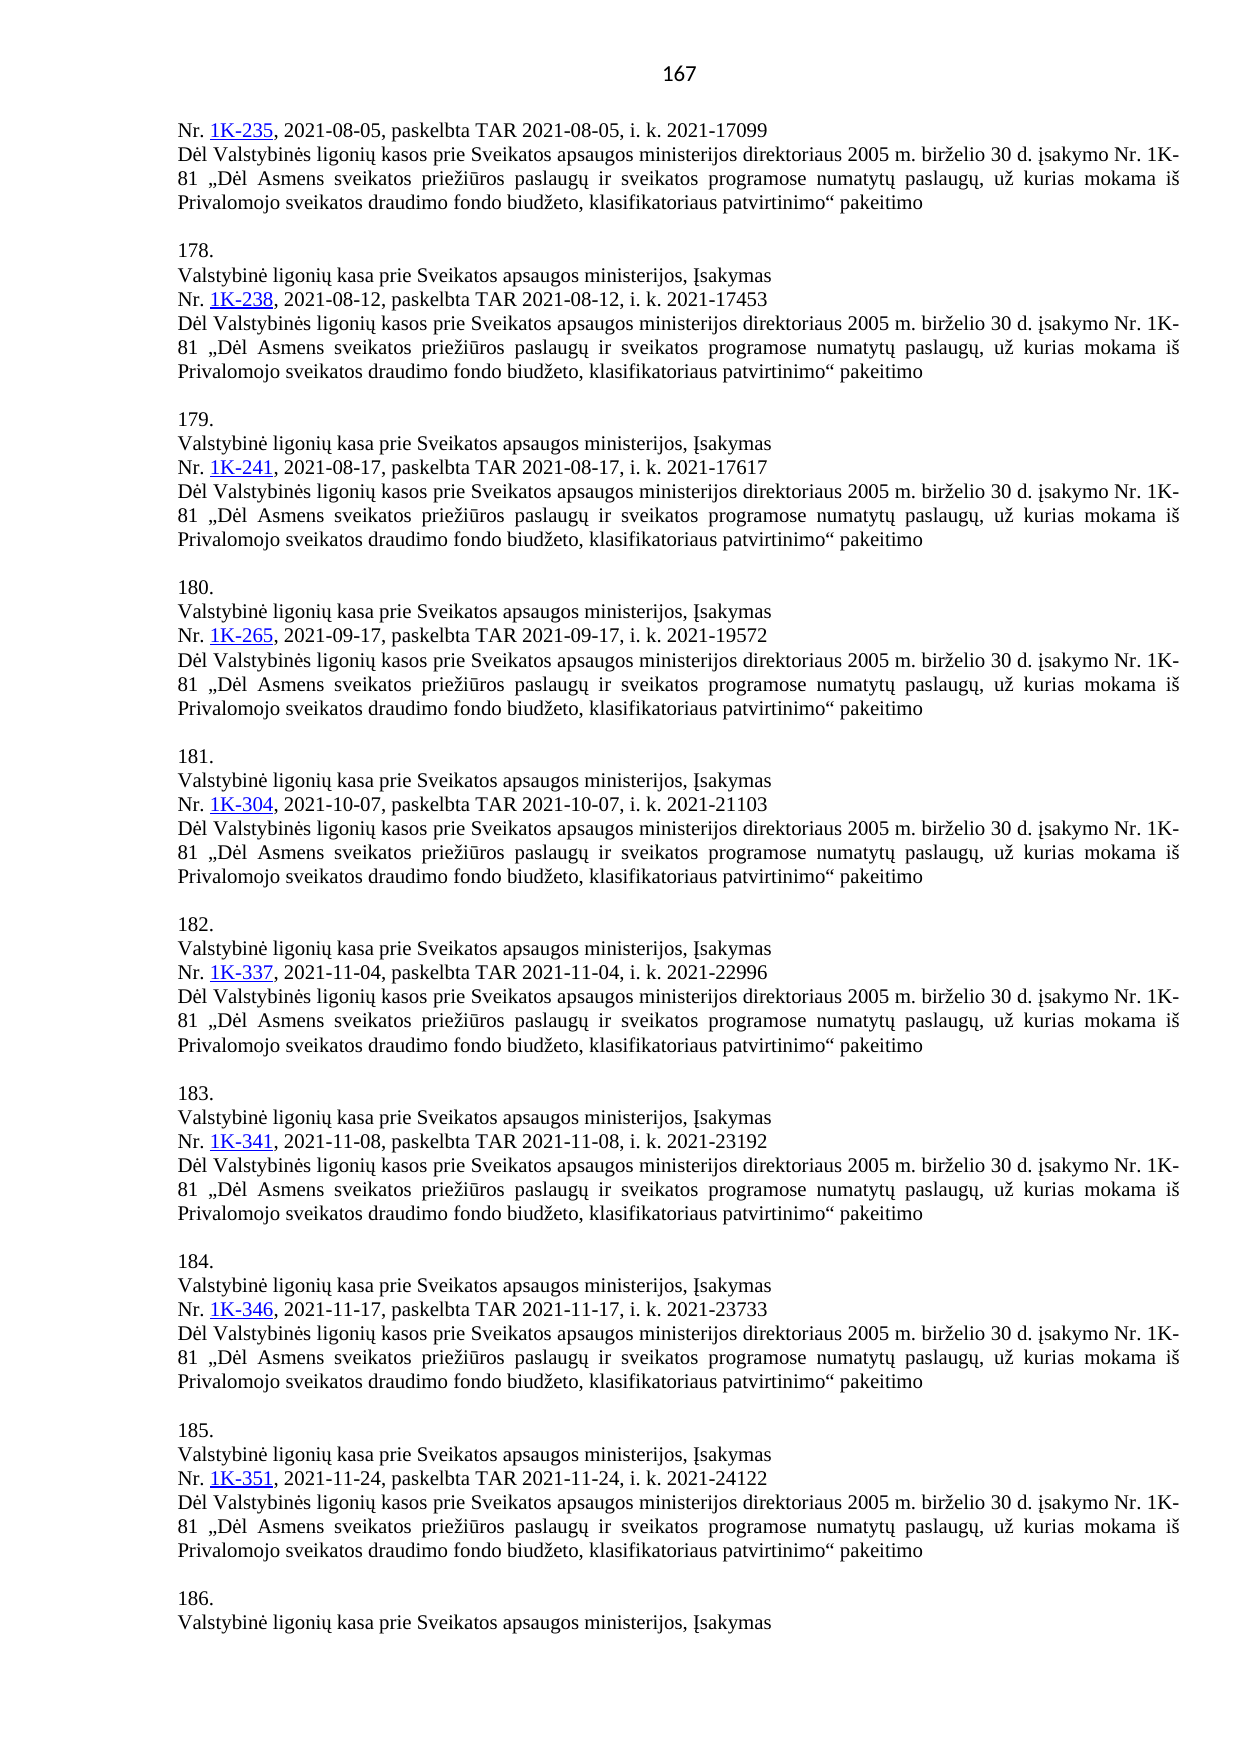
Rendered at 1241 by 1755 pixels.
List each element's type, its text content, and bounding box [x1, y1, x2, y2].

text Valstybinė ligonių kasa prie Sveikatos apsaugos ministerijos, Įsakymas [177, 431, 1181, 455]
text Valstybinė ligonių kasa prie Sveikatos apsaugos ministerijos, Įsakymas [177, 1610, 1181, 1634]
text 182. [177, 912, 1181, 936]
text Nr. 1K-304, 2021-10-07, paskelbta TAR 2021-10-07, i. k. 2021-21103 [177, 792, 1181, 816]
text Valstybinė ligonių kasa prie Sveikatos apsaugos ministerijos, Įsakymas [177, 768, 1181, 792]
text Dėl Valstybinės ligonių kasos prie Sveikatos apsaugos ministerijos direktoriaus 2005 m. birželio 30 d. įsakymo Nr. 1K-81 „Dėl Asmens sveikatos priežiūros paslaugų ir sveikatos programose numatytų paslaugų, už kurias mokama iš Privalomojo sveikatos draudimo fondo biudžeto, klasifikatoriaus patvirtinimo“ pakeitimo [177, 1321, 1181, 1393]
text Nr. 1K-346, 2021-11-17, paskelbta TAR 2021-11-17, i. k. 2021-23733 [177, 1297, 1181, 1321]
text 184. [177, 1249, 1181, 1273]
text Nr. 1K-337, 2021-11-04, paskelbta TAR 2021-11-04, i. k. 2021-22996 [177, 960, 1181, 984]
text 178. [177, 238, 1181, 262]
text Nr. 1K-265, 2021-09-17, paskelbta TAR 2021-09-17, i. k. 2021-19572 [177, 623, 1181, 647]
text 186. [177, 1586, 1181, 1610]
text Valstybinė ligonių kasa prie Sveikatos apsaugos ministerijos, Įsakymas [177, 1105, 1181, 1129]
text Valstybinė ligonių kasa prie Sveikatos apsaugos ministerijos, Įsakymas [177, 936, 1181, 960]
text 180. [177, 575, 1181, 599]
text Dėl Valstybinės ligonių kasos prie Sveikatos apsaugos ministerijos direktoriaus 2005 m. birželio 30 d. įsakymo Nr. 1K-81 „Dėl Asmens sveikatos priežiūros paslaugų ir sveikatos programose numatytų paslaugų, už kurias mokama iš Privalomojo sveikatos draudimo fondo biudžeto, klasifikatoriaus patvirtinimo“ pakeitimo [177, 647, 1181, 720]
text Dėl Valstybinės ligonių kasos prie Sveikatos apsaugos ministerijos direktoriaus 2005 m. birželio 30 d. įsakymo Nr. 1K-81 „Dėl Asmens sveikatos priežiūros paslaugų ir sveikatos programose numatytų paslaugų, už kurias mokama iš Privalomojo sveikatos draudimo fondo biudžeto, klasifikatoriaus patvirtinimo“ pakeitimo [177, 142, 1181, 214]
text Dėl Valstybinės ligonių kasos prie Sveikatos apsaugos ministerijos direktoriaus 2005 m. birželio 30 d. įsakymo Nr. 1K-81 „Dėl Asmens sveikatos priežiūros paslaugų ir sveikatos programose numatytų paslaugų, už kurias mokama iš Privalomojo sveikatos draudimo fondo biudžeto, klasifikatoriaus patvirtinimo“ pakeitimo [177, 1490, 1181, 1562]
text Nr. 1K-351, 2021-11-24, paskelbta TAR 2021-11-24, i. k. 2021-24122 [177, 1466, 1181, 1490]
text Dėl Valstybinės ligonių kasos prie Sveikatos apsaugos ministerijos direktoriaus 2005 m. birželio 30 d. įsakymo Nr. 1K-81 „Dėl Asmens sveikatos priežiūros paslaugų ir sveikatos programose numatytų paslaugų, už kurias mokama iš Privalomojo sveikatos draudimo fondo biudžeto, klasifikatoriaus patvirtinimo“ pakeitimo [177, 479, 1181, 551]
text Dėl Valstybinės ligonių kasos prie Sveikatos apsaugos ministerijos direktoriaus 2005 m. birželio 30 d. įsakymo Nr. 1K-81 „Dėl Asmens sveikatos priežiūros paslaugų ir sveikatos programose numatytų paslaugų, už kurias mokama iš Privalomojo sveikatos draudimo fondo biudžeto, klasifikatoriaus patvirtinimo“ pakeitimo [177, 984, 1181, 1057]
text 179. [177, 407, 1181, 431]
text Nr. 1K-238, 2021-08-12, paskelbta TAR 2021-08-12, i. k. 2021-17453 [177, 287, 1181, 311]
text Nr. 1K-341, 2021-11-08, paskelbta TAR 2021-11-08, i. k. 2021-23192 [177, 1129, 1181, 1153]
text 181. [177, 744, 1181, 768]
text Valstybinė ligonių kasa prie Sveikatos apsaugos ministerijos, Įsakymas [177, 599, 1181, 623]
text Nr. 1K-241, 2021-08-17, paskelbta TAR 2021-08-17, i. k. 2021-17617 [177, 455, 1181, 479]
text Valstybinė ligonių kasa prie Sveikatos apsaugos ministerijos, Įsakymas [177, 1273, 1181, 1297]
text Valstybinė ligonių kasa prie Sveikatos apsaugos ministerijos, Įsakymas [177, 262, 1181, 287]
text Dėl Valstybinės ligonių kasos prie Sveikatos apsaugos ministerijos direktoriaus 2005 m. birželio 30 d. įsakymo Nr. 1K-81 „Dėl Asmens sveikatos priežiūros paslaugų ir sveikatos programose numatytų paslaugų, už kurias mokama iš Privalomojo sveikatos draudimo fondo biudžeto, klasifikatoriaus patvirtinimo“ pakeitimo [177, 816, 1181, 888]
text Dėl Valstybinės ligonių kasos prie Sveikatos apsaugos ministerijos direktoriaus 2005 m. birželio 30 d. įsakymo Nr. 1K-81 „Dėl Asmens sveikatos priežiūros paslaugų ir sveikatos programose numatytų paslaugų, už kurias mokama iš Privalomojo sveikatos draudimo fondo biudžeto, klasifikatoriaus patvirtinimo“ pakeitimo [177, 1153, 1181, 1225]
text Valstybinė ligonių kasa prie Sveikatos apsaugos ministerijos, Įsakymas [177, 1442, 1181, 1466]
text 183. [177, 1081, 1181, 1105]
text Dėl Valstybinės ligonių kasos prie Sveikatos apsaugos ministerijos direktoriaus 2005 m. birželio 30 d. įsakymo Nr. 1K-81 „Dėl Asmens sveikatos priežiūros paslaugų ir sveikatos programose numatytų paslaugų, už kurias mokama iš Privalomojo sveikatos draudimo fondo biudžeto, klasifikatoriaus patvirtinimo“ pakeitimo [177, 311, 1181, 383]
text Nr. 1K-235, 2021-08-05, paskelbta TAR 2021-08-05, i. k. 2021-17099 [177, 118, 1181, 142]
text 185. [177, 1417, 1181, 1442]
